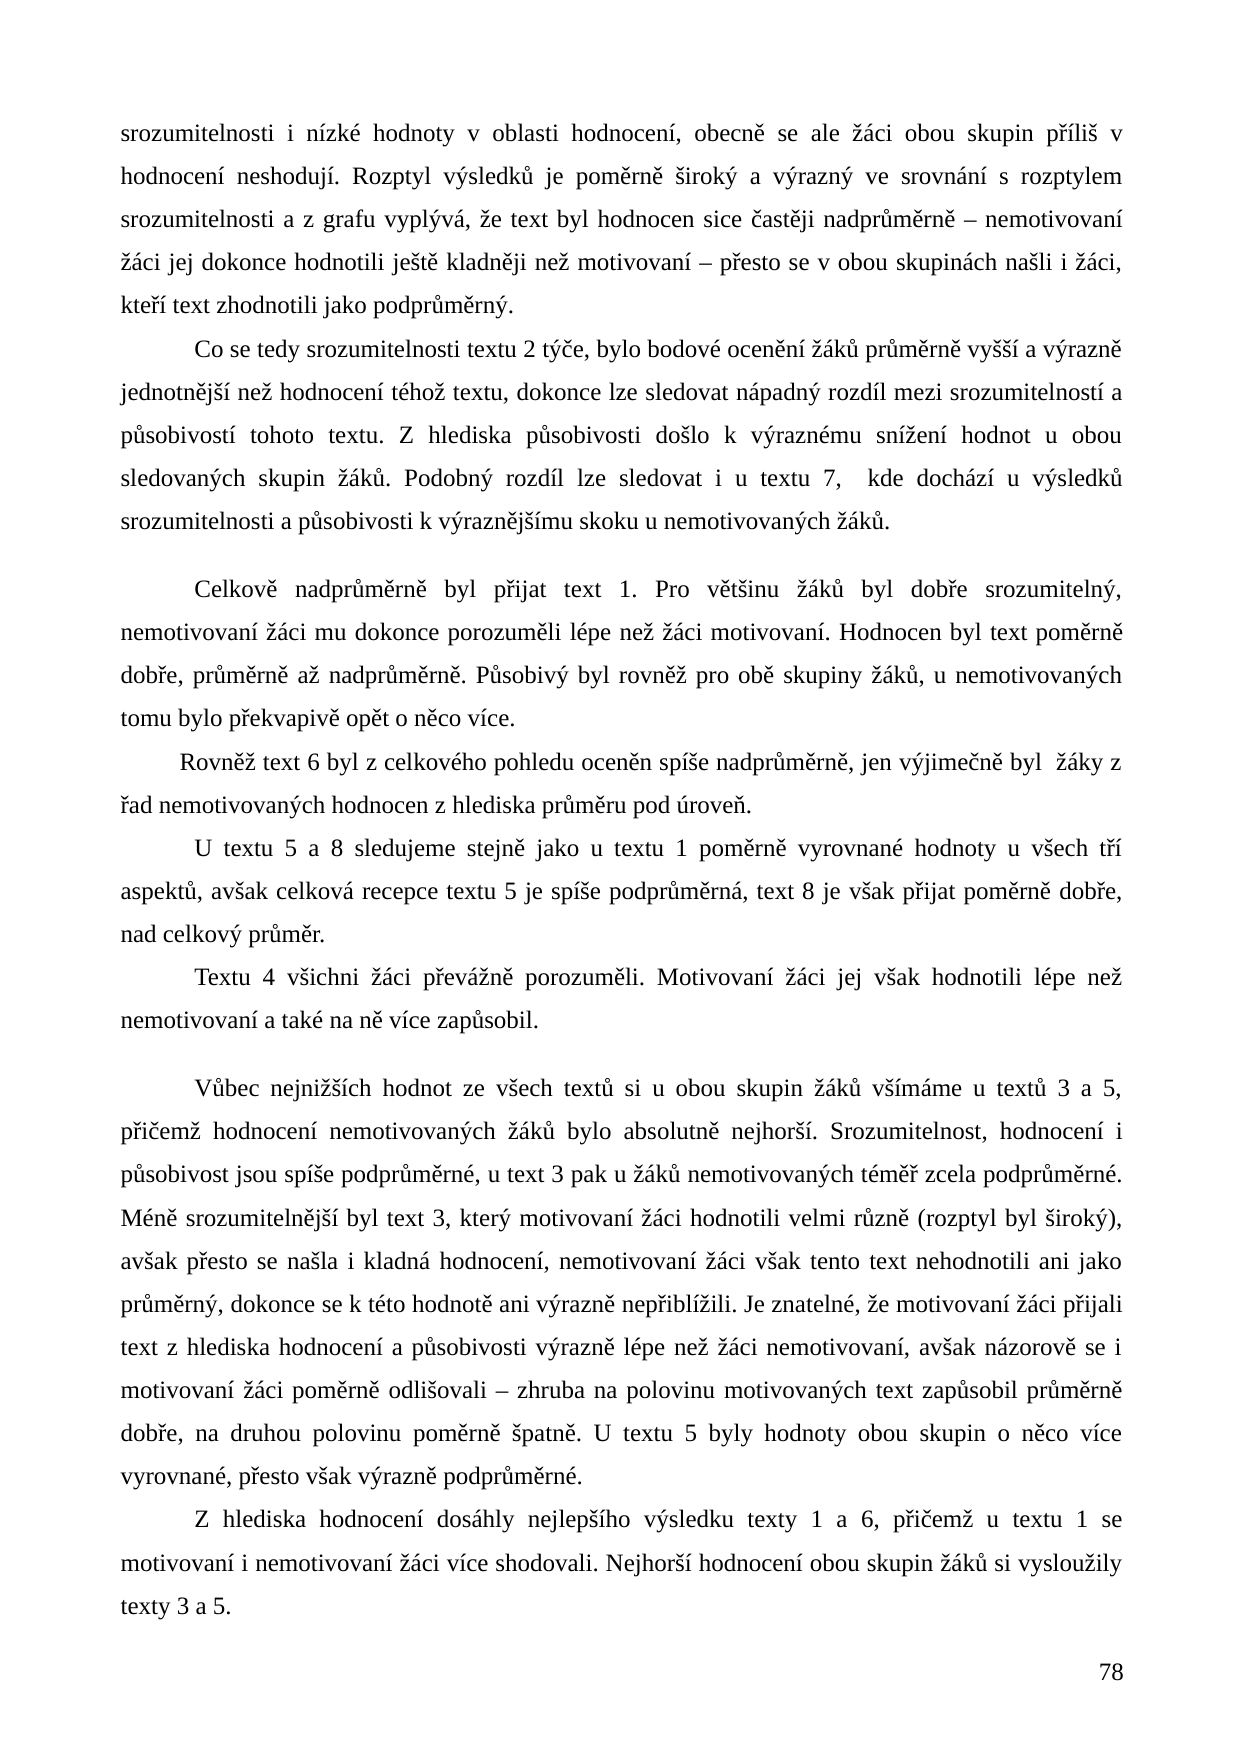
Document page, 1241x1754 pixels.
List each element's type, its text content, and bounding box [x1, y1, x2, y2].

text Textu 4 všichni žáci převážně porozuměli. Motivovaní žáci jej však hodnotili lépe než nemotivovaní a také na ně více zapůsobil. [120, 962, 1123, 1034]
text Vůbec nejnižších hodnot ze všech textů si u obou skupin žáků všímáme u textů 3 a 5, přičemž hodnocení nemotivovaných žáků bylo absolutně nejhorší. Srozumitelnost, hodnocení i působivost jsou spíše podprůměrné, u text 3 pak u žáků nemotivovaných téměř zcela podprůměrné. Méně srozumitelnější byl text 3, který motivovaní žáci hodnotili velmi různě (rozptyl byl široký), avšak přesto se našla i kladná hodnocení, nemotivovaní žáci však tento text nehodnotili ani jako průměrný, dokonce se k této hodnotě ani výrazně nepřiblížili. Je znatelné, že motivovaní žáci přijali text z hlediska hodnocení a působivosti výrazně lépe než žáci nemotivovaní, avšak názorově se i motivovaní žáci poměrně odlišovali – zhruba na polovinu motivovaných text zapůsobil průměrně dobře, na druhou polovinu poměrně špatně. U textu 5 byly hodnoty obou skupin o něco více vyrovnané, přesto však výrazně podprůměrné. [120, 1073, 1123, 1490]
text U textu 5 a 8 sledujeme stejně jako u textu 1 poměrně vyrovnané hodnoty u všech tří aspektů, avšak celková recepce textu 5 je spíše podprůměrná, text 8 je však přijat poměrně dobře, nad celkový průměr. [120, 833, 1123, 948]
text Co se tedy srozumitelnosti textu 2 týče, bylo bodové ocenění žáků průměrně vyšší a výrazně jednotnější než hodnocení téhož textu, dokonce lze sledovat nápadný rozdíl mezi srozumitelností a působivostí tohoto textu. Z hlediska působivosti došlo k výraznému snížení hodnot u obou sledovaných skupin žáků. Podobný rozdíl lze sledovat i u textu 7, kde dochází u výsledků srozumitelnosti a působivosti k výraznějšímu skoku u nemotivovaných žáků. [120, 334, 1123, 535]
text Rovněž text 6 byl z celkového pohledu oceněn spíše nadprůměrně, jen výjimečně byl žáky z řad nemotivovaných hodnocen z hlediska průměru pod úroveň. [120, 747, 1123, 818]
text Z hlediska hodnocení dosáhly nejlepšího výsledku texty 1 a 6, přičemž u textu 1 se motivovaní i nemotivovaní žáci více shodovali. Nejhorší hodnocení obou skupin žáků si vysloužily texty 3 a 5. [120, 1504, 1123, 1619]
text srozumitelnosti i nízké hodnoty v oblasti hodnocení, obecně se ale žáci obou skupin příliš v hodnocení neshodují. Rozptyl výsledků je poměrně široký a výrazný ve srovnání s rozptylem srozumitelnosti a z grafu vyplývá, že text byl hodnocen sice častěji nadprůměrně – nemotivovaní žáci jej dokonce hodnotili ještě kladněji než motivovaní – přesto se v obou skupinách našli i žáci, kteří text zhodnotili jako podprůměrný. [120, 118, 1123, 319]
text Celkově nadprůměrně byl přijat text 1. Pro většinu žáků byl dobře srozumitelný, nemotivovaní žáci mu dokonce porozuměli lépe než žáci motivovaní. Hodnocen byl text poměrně dobře, průměrně až nadprůměrně. Působivý byl rovněž pro obě skupiny žáků, u nemotivovaných tomu bylo překvapivě opět o něco více. [120, 574, 1123, 732]
